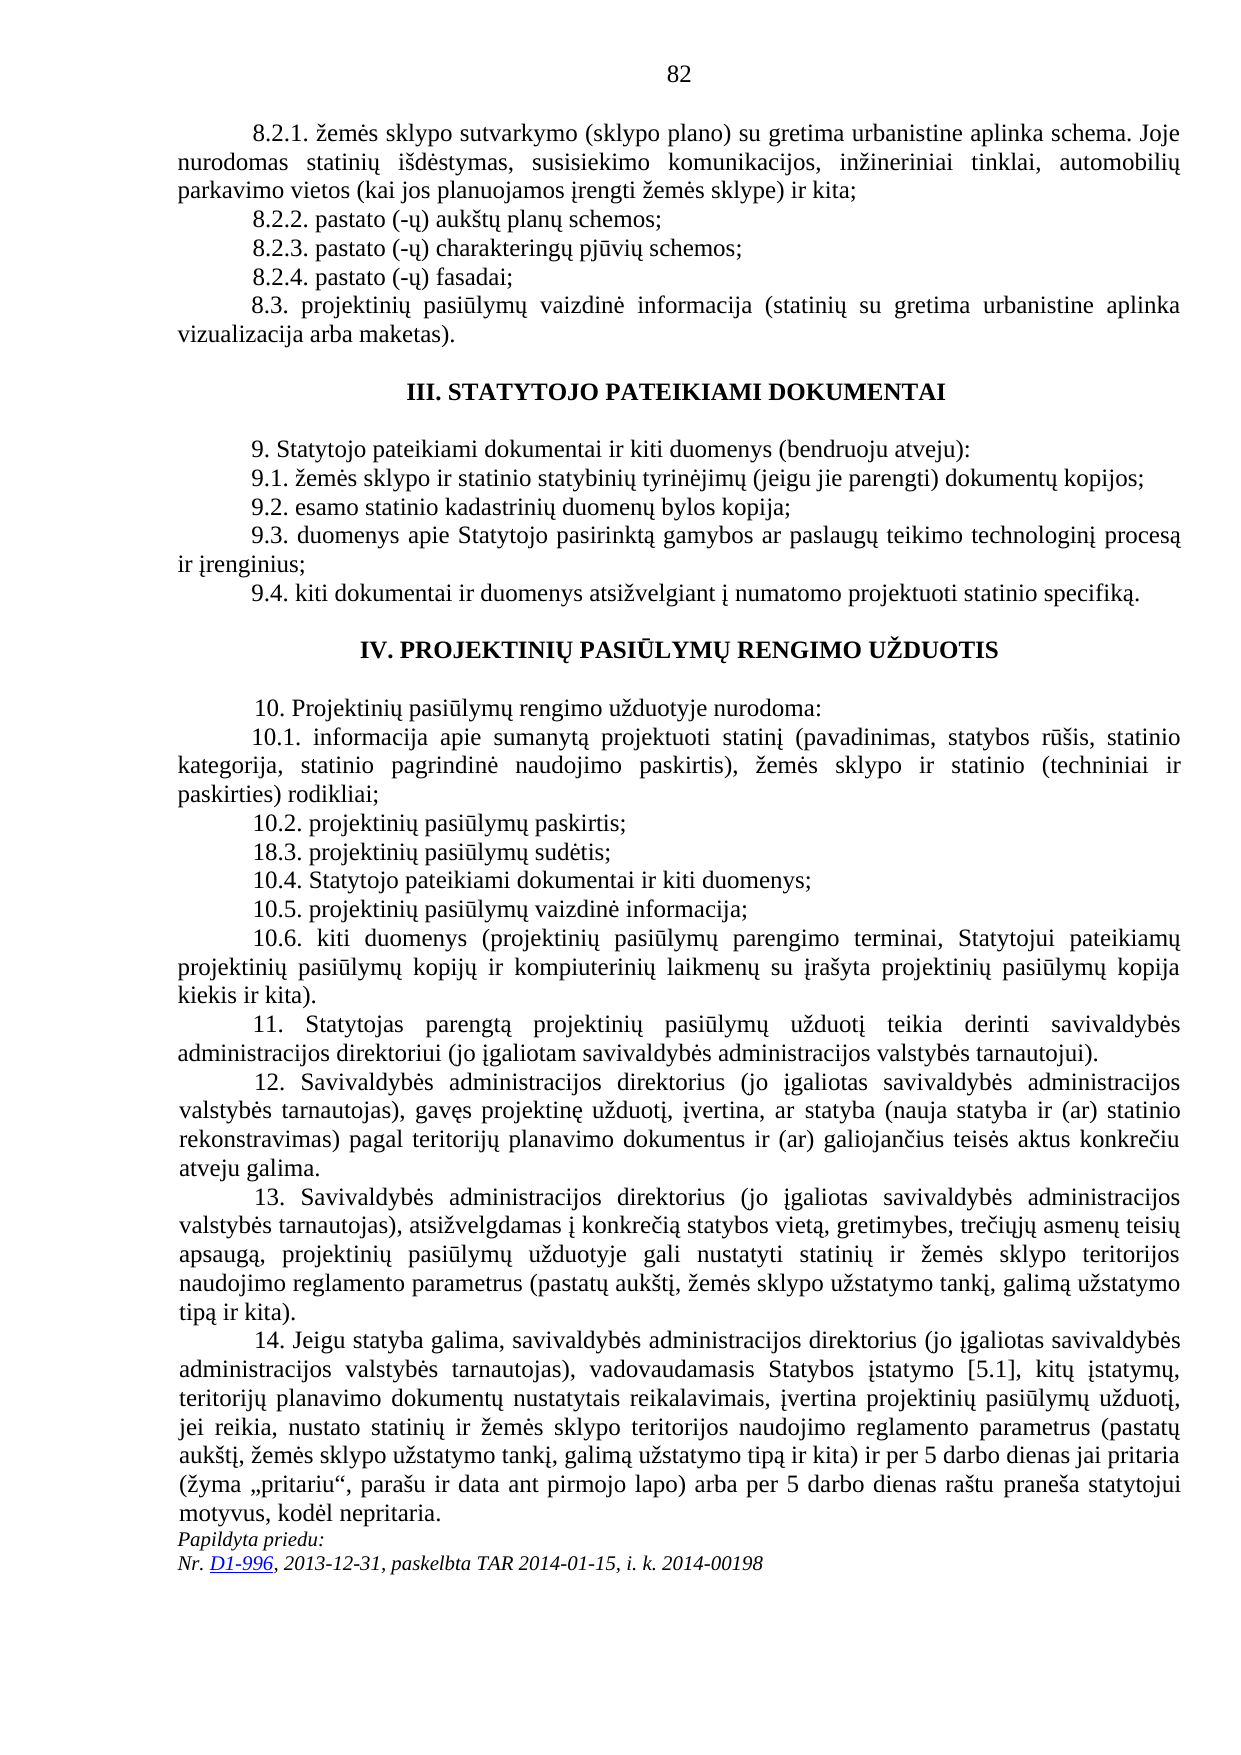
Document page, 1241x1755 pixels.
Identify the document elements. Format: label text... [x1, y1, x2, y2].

text Nr. D1-996, 2013-12-31, paskelbta TAR 2014-01-15, i. k. 2014-00198 [177, 1551, 1181, 1575]
text 8.2.1. žemės sklypo sutvarkymo (sklypo plano) su gretima urbanistine aplinka schema. Joje nurodomas statinių išdėstymas, susisiekimo komunikacijos, inžineriniai tinklai, automobilių parkavimo vietos (kai jos planuojamos įrengti žemės sklype) ir kita; [177, 118, 1181, 204]
text 18.3. projektinių pasiūlymų sudėtis; [252, 837, 1181, 866]
text 13. Savivaldybės administracijos direktorius (jo įgaliotas savivaldybės administracijos valstybės tarnautojas), atsižvelgdamas į konkrečią statybos vietą, gretimybes, trečiųjų asmenų teisių apsaugą, projektinių pasiūlymų užduotyje gali nustatyti statinių ir žemės sklypo teritorijos naudojimo reglamento parametrus (pastatų aukštį, žemės sklypo užstatymo tankį, galimą užstatymo tipą ir kita). [179, 1182, 1181, 1326]
text 8.2.4. pastato (-ų) fasadai; [177, 262, 1181, 291]
text 11. Statytojas parengtą projektinių pasiūlymų užduotį teikia derinti savivaldybės administracijos direktoriui (jo įgaliotam savivaldybės administracijos valstybės tarnautojui). [177, 1009, 1181, 1067]
text 9.2. esamo statinio kadastrinių duomenų bylos kopija; [177, 492, 1181, 521]
text IV. PROJEKTINIŲ PASIŪLYMŲ RENGIMO UŽDUOTIS [177, 636, 1181, 664]
text Papildyta priedu: [177, 1527, 1181, 1551]
text 10. Projektinių pasiūlymų rengimo užduotyje nurodoma: [179, 693, 1181, 722]
text III. STATYTOJO PATEIKIAMI DOKUMENTAI [177, 377, 1181, 406]
text 8.2.2. pastato (-ų) aukštų planų schemos; [177, 204, 1181, 233]
text 10.1. informacija apie sumanytą projektuoti statinį (pavadinimas, statybos rūšis, statinio kategorija, statinio pagrindinė naudojimo paskirtis), žemės sklypo ir statinio (techniniai ir paskirties) rodikliai; [177, 722, 1181, 808]
text 10.6. kiti duomenys (projektinių pasiūlymų parengimo terminai, Statytojui pateikiamų projektinių pasiūlymų kopijų ir kompiuterinių laikmenų su įrašyta projektinių pasiūlymų kopija kiekis ir kita). [177, 923, 1181, 1009]
text 9.4. kiti dokumentai ir duomenys atsižvelgiant į numatomo projektuoti statinio specifiką. [177, 578, 1181, 607]
text 10.4. Statytojo pateikiami dokumentai ir kiti duomenys; [252, 866, 1181, 894]
text 8.2.3. pastato (-ų) charakteringų pjūvių schemos; [177, 233, 1181, 262]
text 10.2. projektinių pasiūlymų paskirtis; [252, 808, 1181, 837]
text 9.1. žemės sklypo ir statinio statybinių tyrinėjimų (jeigu jie parengti) dokumentų kopijos; [177, 463, 1181, 492]
text 9.3. duomenys apie Statytojo pasirinktą gamybos ar paslaugų teikimo technologinį procesą ir įrenginius; [177, 521, 1181, 578]
text 10.5. projektinių pasiūlymų vaizdinė informacija; [252, 894, 1181, 923]
text 14. Jeigu statyba galima, savivaldybės administracijos direktorius (jo įgaliotas savivaldybės administracijos valstybės tarnautojas), vadovaudamasis Statybos įstatymo [5.1], kitų įstatymų, teritorijų planavimo dokumentų nustatytais reikalavimais, įvertina projektinių pasiūlymų užduotį, jei reikia, nustato statinių ir žemės sklypo teritorijos naudojimo reglamento parametrus (pastatų aukštį, žemės sklypo užstatymo tankį, galimą užstatymo tipą ir kita) ir per 5 darbo dienas jai pritaria (žyma „pritariu“, parašu ir data ant pirmojo lapo) arba per 5 darbo dienas raštu praneša statytojui motyvus, kodėl nepritaria. [179, 1326, 1181, 1527]
text 9. Statytojo pateikiami dokumentai ir kiti duomenys (bendruoju atveju): [177, 434, 1181, 463]
text 12. Savivaldybės administracijos direktorius (jo įgaliotas savivaldybės administracijos valstybės tarnautojas), gavęs projektinę užduotį, įvertina, ar statyba (nauja statyba ir (ar) statinio rekonstravimas) pagal teritorijų planavimo dokumentus ir (ar) galiojančius teisės aktus konkrečiu atveju galima. [179, 1067, 1181, 1182]
text 8.3. projektinių pasiūlymų vaizdinė informacija (statinių su gretima urbanistine aplinka vizualizacija arba maketas). [177, 291, 1181, 348]
